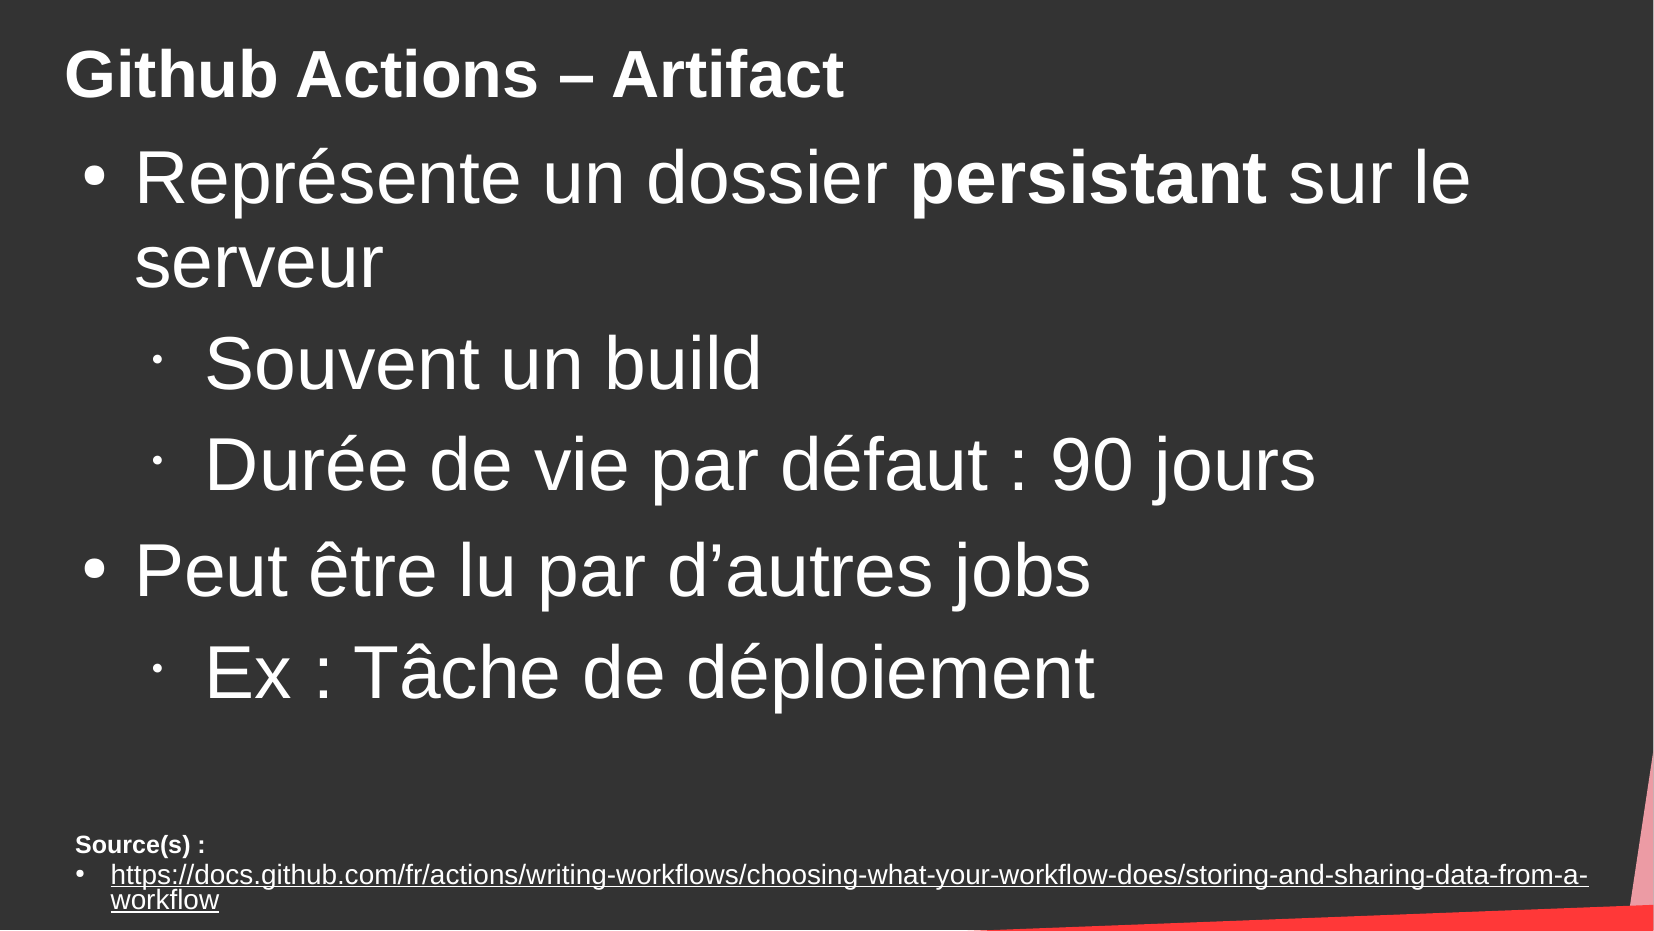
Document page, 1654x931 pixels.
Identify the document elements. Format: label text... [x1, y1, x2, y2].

text_box Source(s) : https://docs.github.com/fr/actions/writing-workflows/choosing-what-your-workflow-does/storing-and-sharing-data-from-a-workflow [60, 791, 1607, 898]
list Représente un dossier persistant sur le serveur Souvent un build Durée de vie par défaut : 90 jours Peut être lu par d’autres jobs Ex : Tâche de déploiement [63, 135, 1542, 733]
title Github Actions – Artifact [64, 37, 1471, 113]
text_box [967, 746, 1654, 931]
